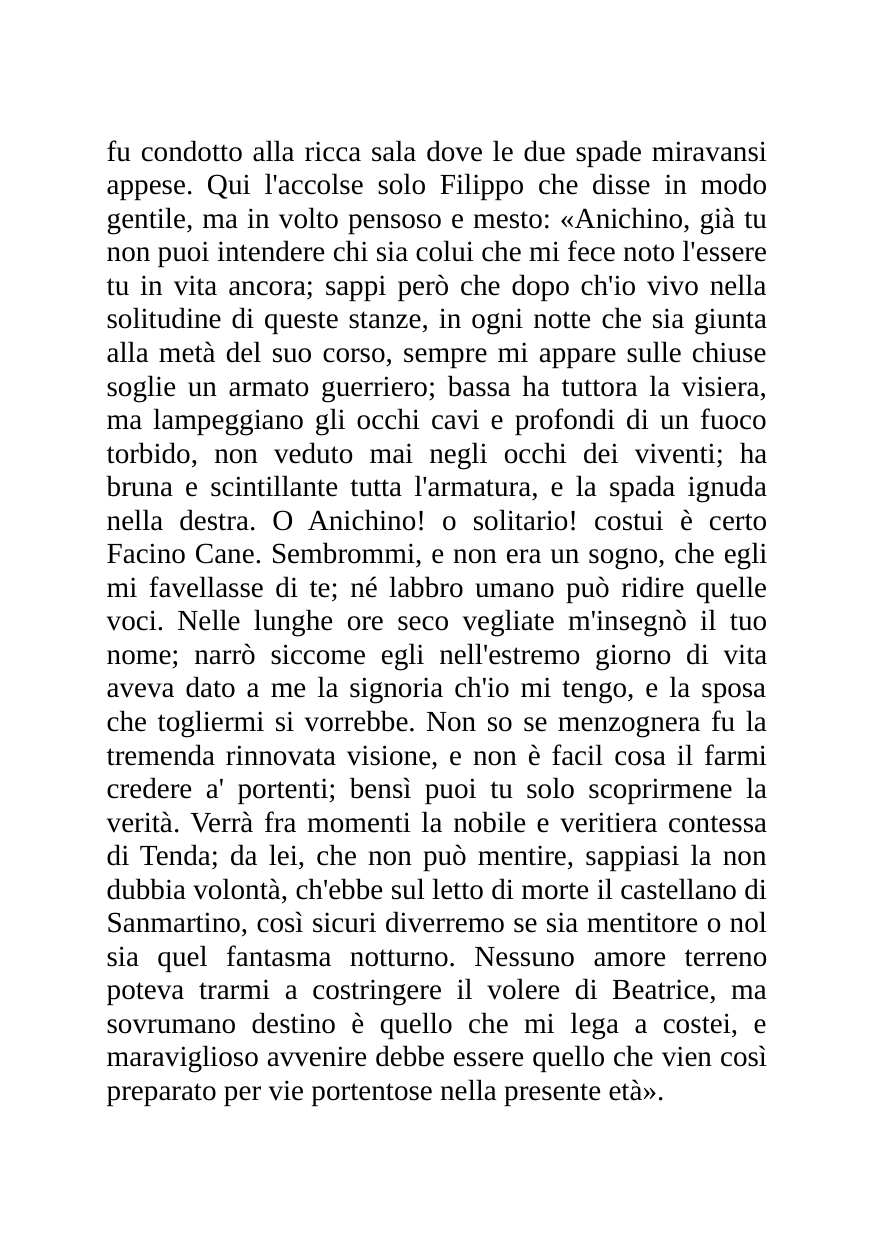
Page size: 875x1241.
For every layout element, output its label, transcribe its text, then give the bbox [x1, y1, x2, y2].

text fu condotto alla ricca sala dove le due spade miravansi appese. Qui l'accolse solo Filippo che disse in modo gentile, ma in volto pensoso e mesto: «Anichino, già tu non puoi intendere chi sia colui che mi fece noto l'essere tu in vita ancora; sappi però che dopo ch'io vivo nella solitudine di queste stanze, in ogni notte che sia giunta alla metà del suo corso, sempre mi appare sulle chiuse soglie un armato guerriero; bassa ha tuttora la visiera, ma lampeggiano gli occhi cavi e profondi di un fuoco torbido, non veduto mai negli occhi dei viventi; ha bruna e scintillante tutta l'armatura, e la spada ignuda nella destra. O Anichino! o solitario! costui è certo Facino Cane. Sembrommi, e non era un sogno, che egli mi favellasse di te; né labbro umano può ridire quelle voci. Nelle lunghe ore seco vegliate m'insegnò il tuo nome; narrò siccome egli nell'estremo giorno di vita aveva dato a me la signoria ch'io mi tengo, e la sposa che togliermi si vorrebbe. Non so se menzognera fu la tremenda rinnovata visione, e non è facil cosa il farmi credere a' portenti; bensì puoi tu solo scoprirmene la verità. Verrà fra momenti la nobile e veritiera contessa di Tenda; da lei, che non può mentire, sappiasi la non dubbia volontà, ch'ebbe sul letto di morte il castellano di Sanmartino, così sicuri diverremo se sia mentitore o nol sia quel fantasma notturno. Nessuno amore terreno poteva trarmi a costringere il volere di Beatrice, ma sovrumano destino è quello che mi lega a costei, e maraviglioso avvenire debbe essere quello che vien così preparato per vie portentose nella presente età». [106, 134, 768, 1107]
